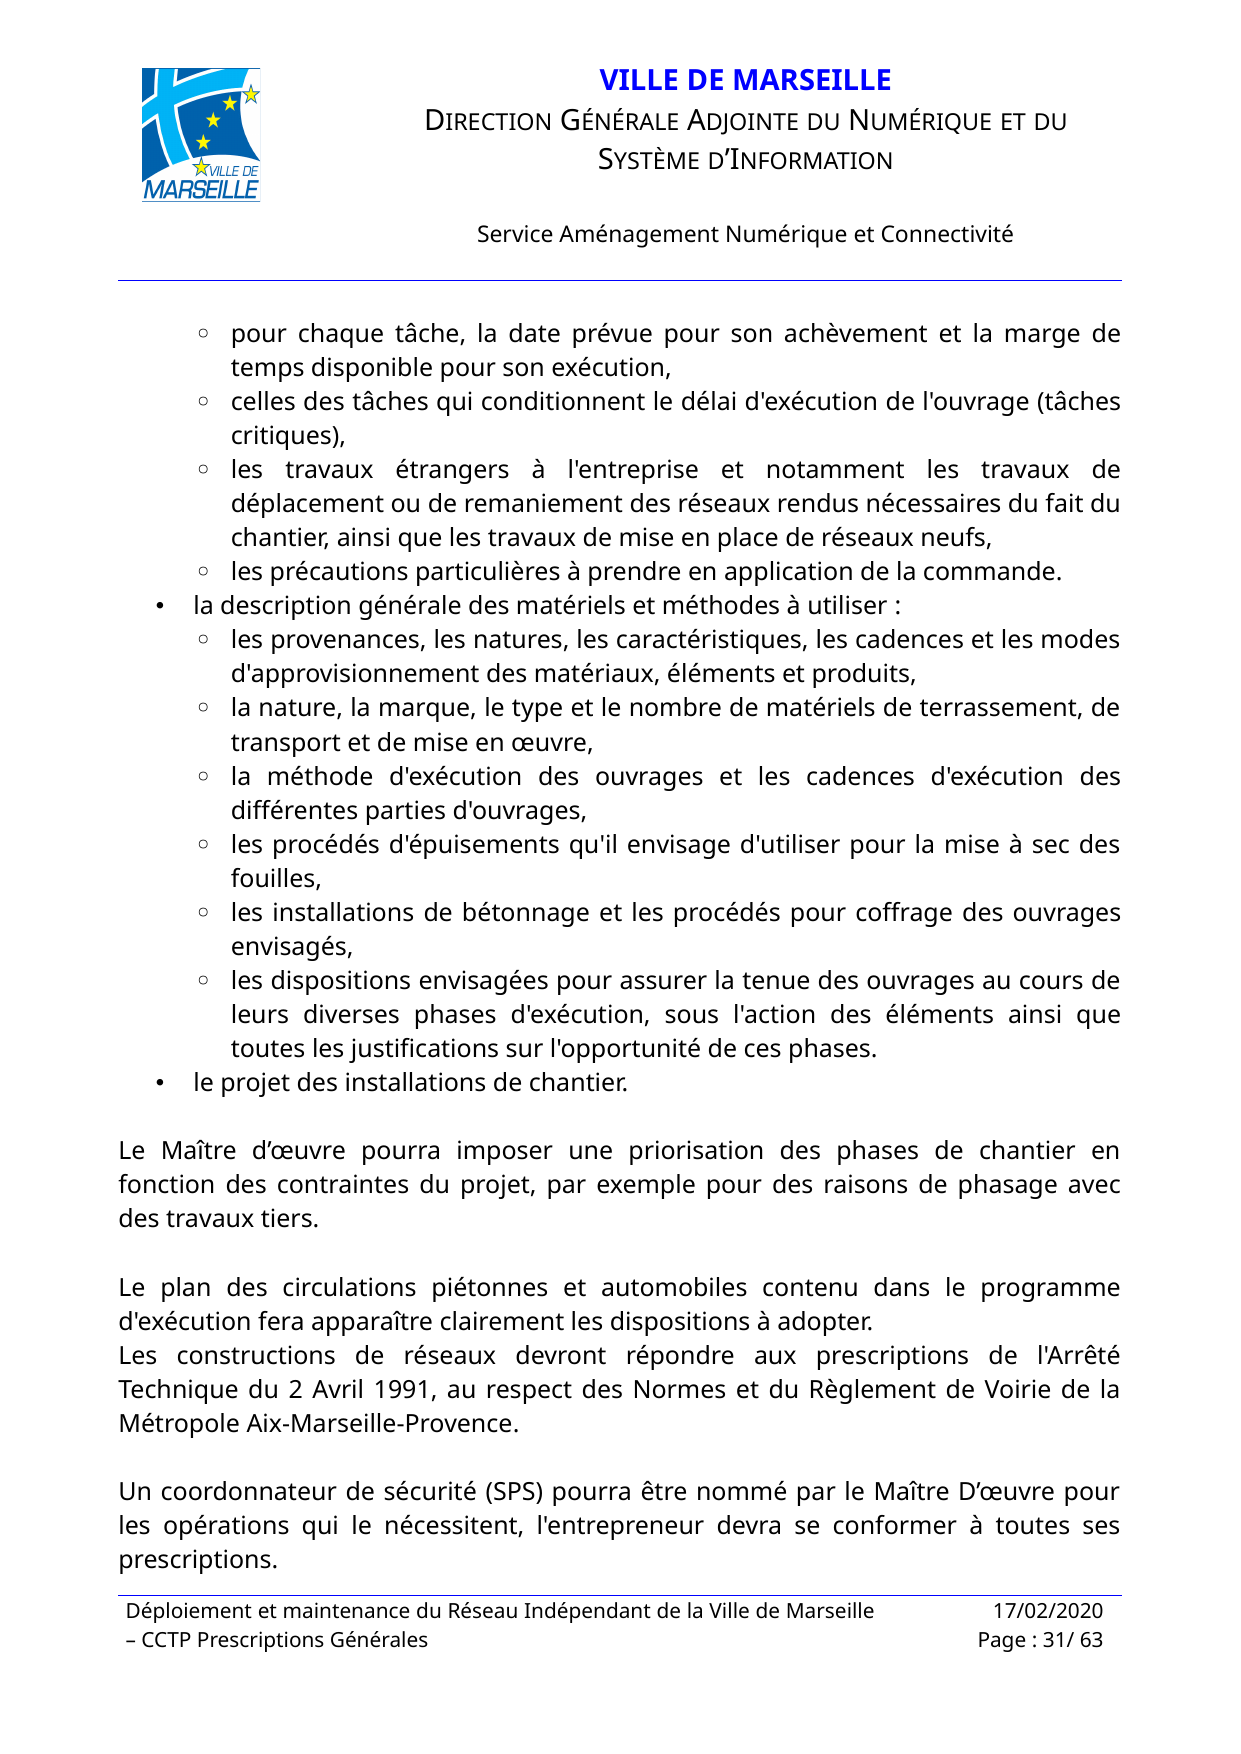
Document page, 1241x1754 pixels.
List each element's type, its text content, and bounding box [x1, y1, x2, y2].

picture [142, 68, 261, 202]
text Un coordonnateur de sécurité (SPS) pourra être nommé par le Maître D’œuvre pour les opérations qui le nécessitent, l'entrepreneur devra se conformer à toutes ses prescriptions. [118, 1473, 1122, 1576]
list pour chaque tâche, la date prévue pour son achèvement et la marge de temps disponible pour son exécution, [193, 315, 1122, 383]
picture [142, 68, 158, 105]
list la nature, la marque, le type et le nombre de matériels de terrassement, de transport et de mise en œuvre, [193, 690, 1122, 758]
text Le Maître d’œuvre pourra imposer une priorisation des phases de chantier en fonction des contraintes du projet, par exemple pour des raisons de phasage avec des travaux tiers. [118, 1133, 1122, 1235]
list les précautions particulières à prendre en application de la commande. [193, 554, 1122, 588]
list les installations de bétonnage et les procédés pour coffrage des ouvrages envisagés, [193, 894, 1122, 963]
list le projet des installations de chantier. [156, 1065, 1122, 1099]
list les travaux étrangers à l'entreprise et notamment les travaux de déplacement ou de remaniement des réseaux rendus nécessaires du fait du chantier, ainsi que les travaux de mise en place de réseaux neufs, [193, 452, 1122, 554]
list la description générale des matériels et méthodes à utiliser : [156, 588, 1122, 622]
list les provenances, les natures, les caractéristiques, les cadences et les modes d'approvisionnement des matériaux, éléments et produits, [193, 622, 1122, 690]
list celles des tâches qui conditionnent le délai d'exécution de l'ouvrage (tâches critiques), [193, 383, 1122, 452]
list la méthode d'exécution des ouvrages et les cadences d'exécution des différentes parties d'ouvrages, [193, 758, 1122, 826]
picture [174, 68, 224, 85]
list les procédés d'épuisements qu'il envisage d'utiliser pour la mise à sec des fouilles, [193, 826, 1122, 894]
text Les constructions de réseaux devront répondre aux prescriptions de l'Arrêté Technique du 2 Avril 1991, au respect des Normes et du Règlement de Voirie de la Métropole Aix-Marseille-Provence. [118, 1337, 1122, 1439]
list les dispositions envisagées pour assurer la tenue des ouvrages au cours de leurs diverses phases d'exécution, sous l'action des éléments ainsi que toutes les justifications sur l'opportunité de ces phases. [193, 963, 1122, 1065]
text Le plan des circulations piétonnes et automobiles contenu dans le programme d'exécution fera apparaître clairement les dispositions à adopter. [118, 1269, 1122, 1337]
